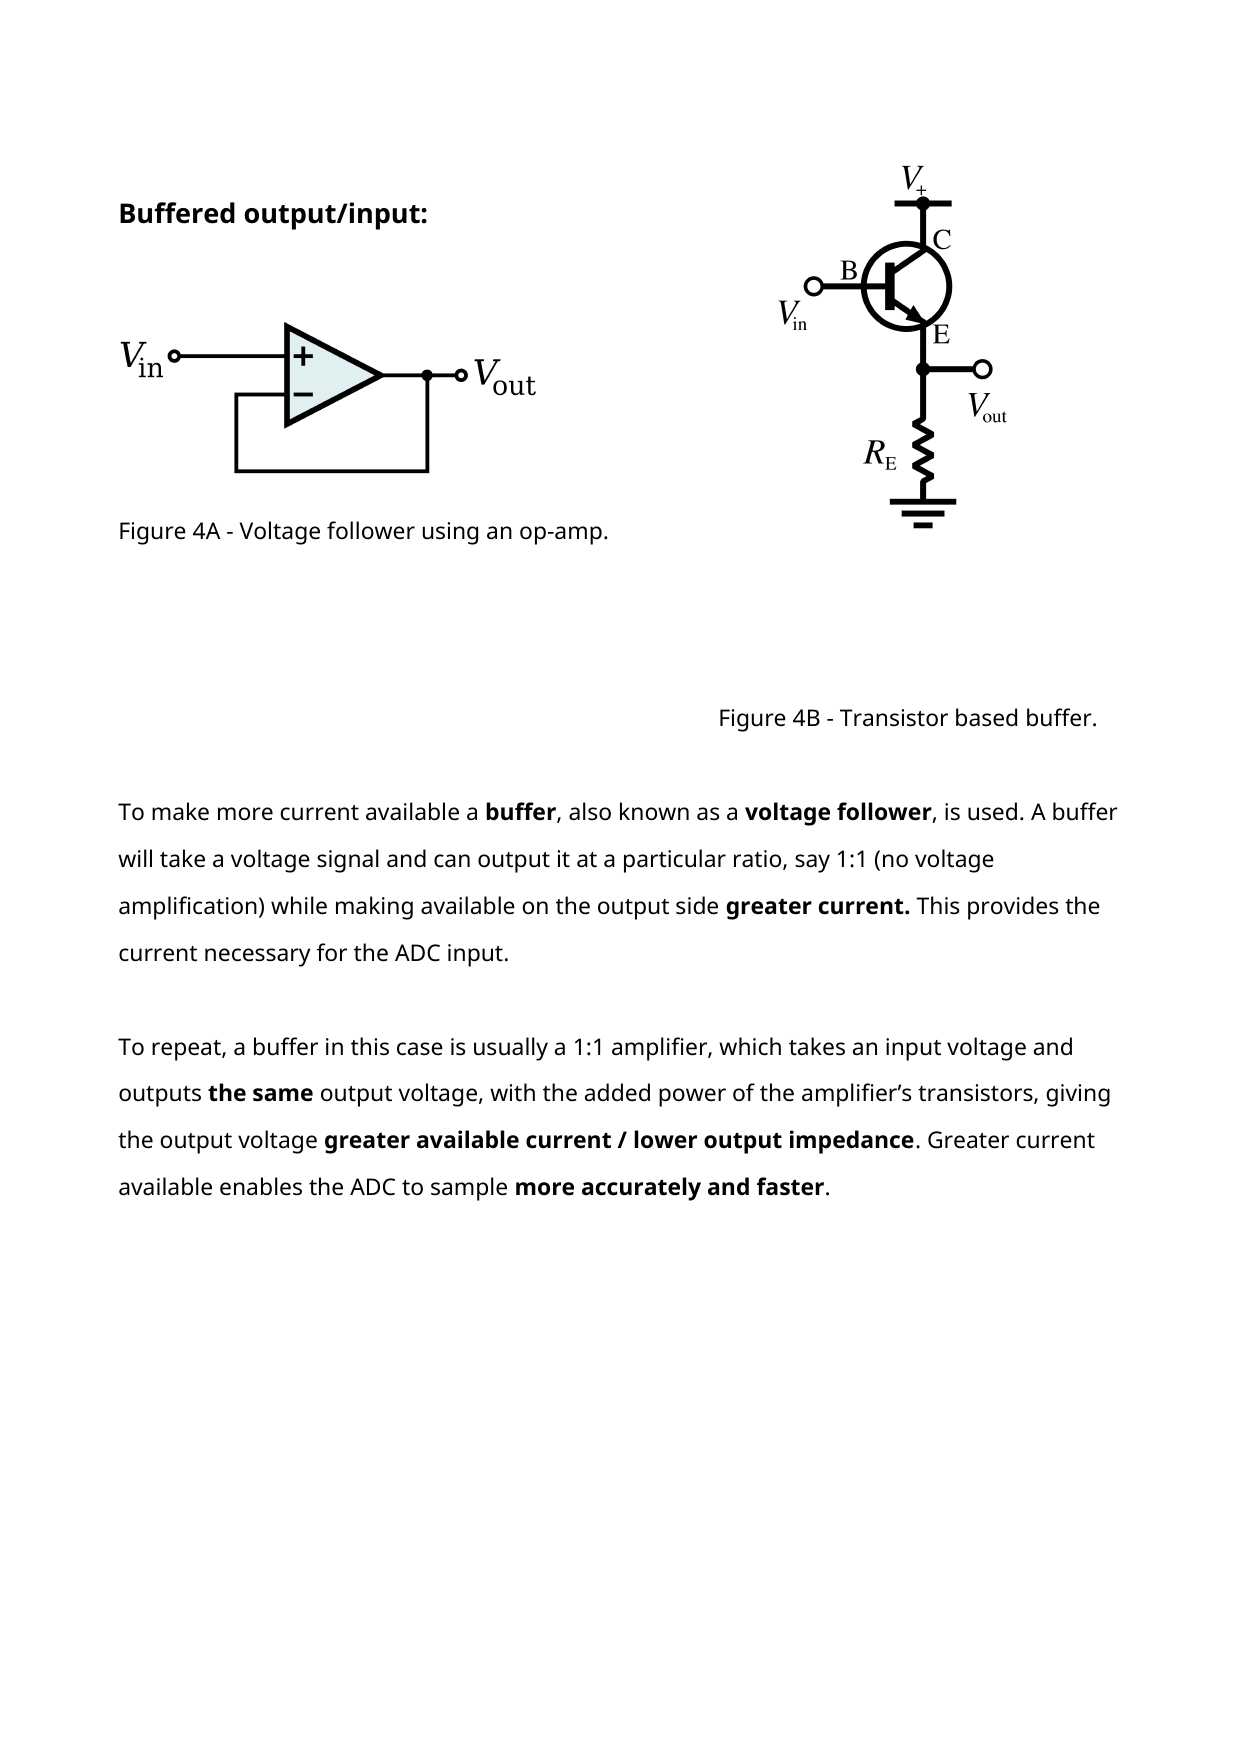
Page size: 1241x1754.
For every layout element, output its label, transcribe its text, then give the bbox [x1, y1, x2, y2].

text Figure 4A - Voltage follower using an op-amp. [118, 515, 752, 546]
text To repeat, a buffer in this case is usually a 1:1 amplifier, which takes an input voltage and outputs the same output voltage, with the added power of the amplifier’s transistors, giving the output voltage greater available current / lower output impedance. Greater current available enables the ADC to sample more accurately and faster. [118, 1031, 1122, 1202]
subtitle [1037, 194, 1122, 231]
text [1037, 515, 1122, 546]
picture [752, 149, 1037, 575]
text To make more current available a buffer, also known as a voltage follower, is used. A buffer will take a voltage signal and can output it at a particular ratio, say 1:1 (no voltage amplification) while making available on the output side greater current. This provides the current necessary for the ADC input. [118, 796, 1122, 968]
text Figure 4B - Transistor based buffer. [643, 702, 1122, 734]
subtitle Buffered output/input: [118, 194, 752, 231]
picture [118, 308, 538, 500]
